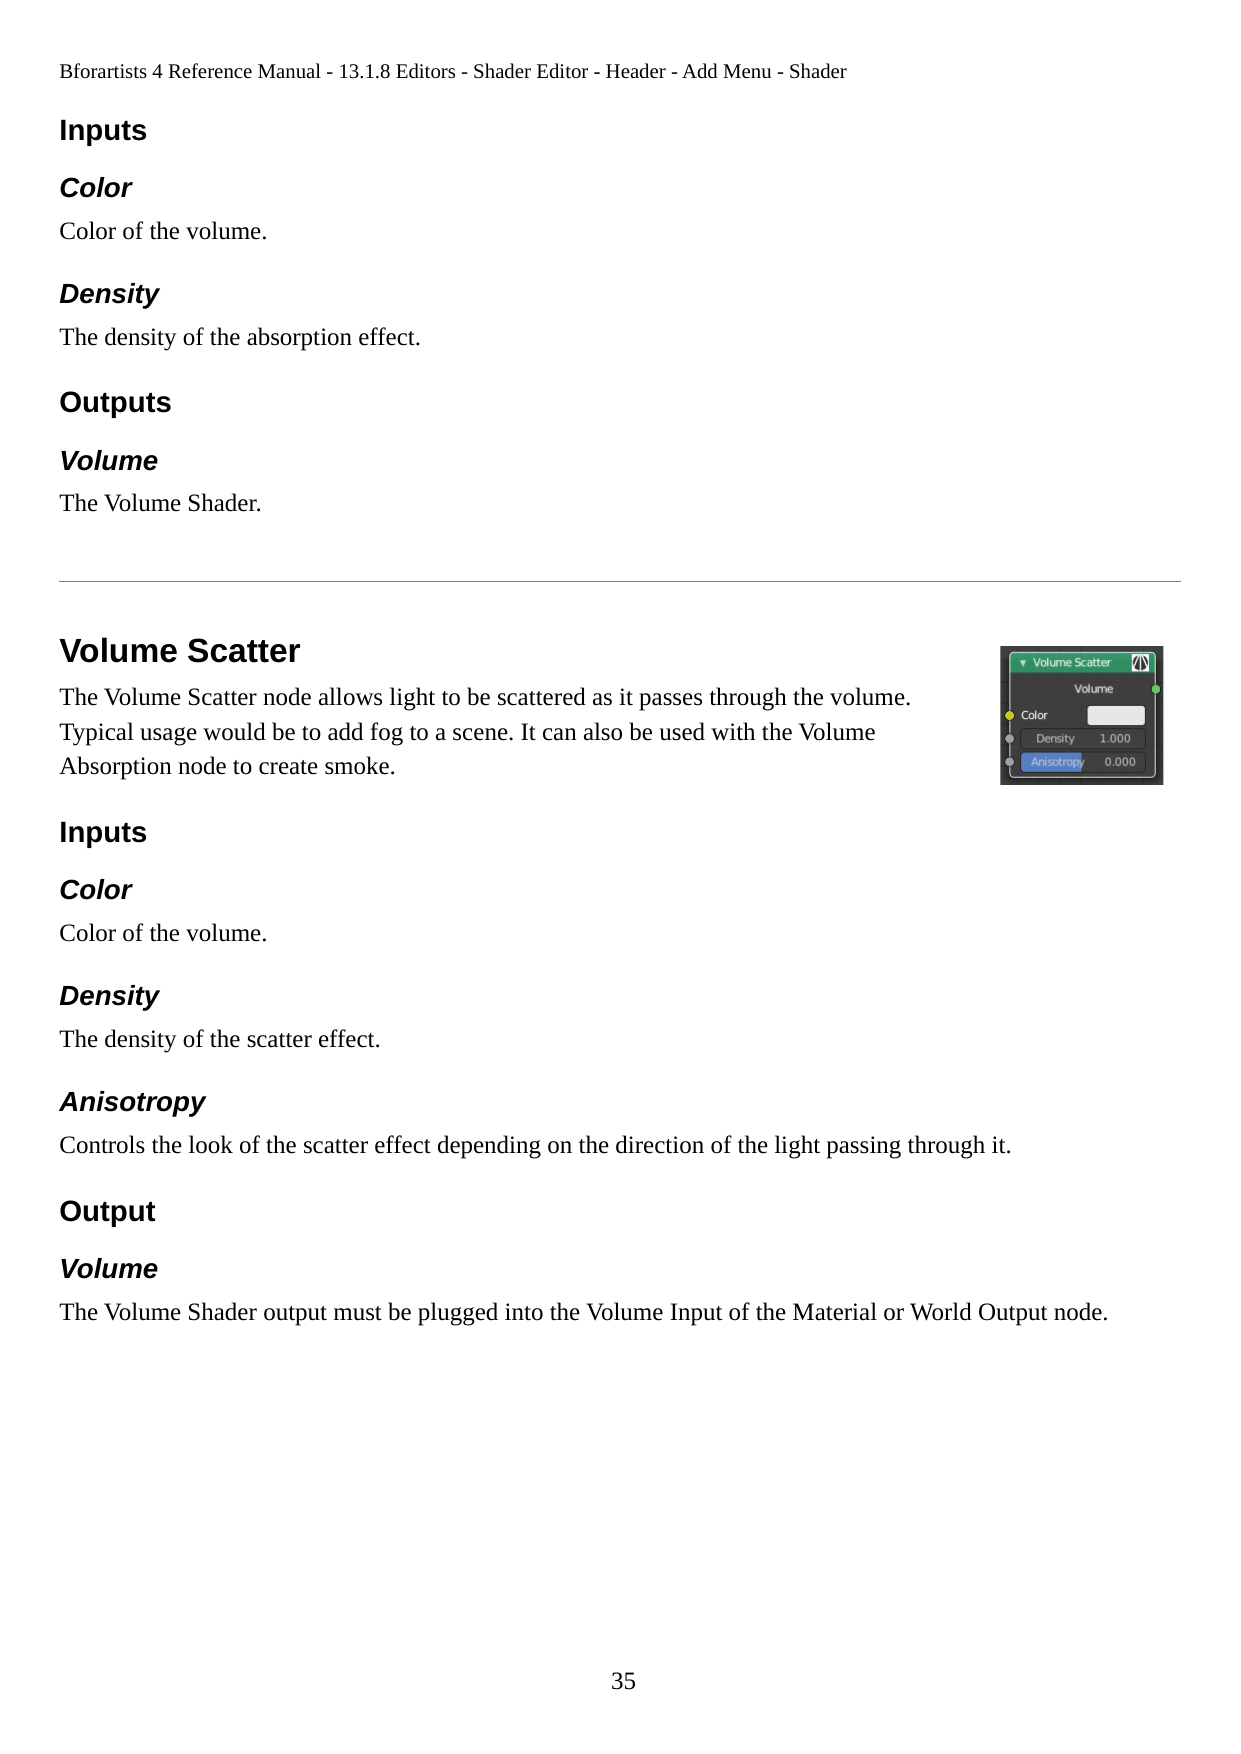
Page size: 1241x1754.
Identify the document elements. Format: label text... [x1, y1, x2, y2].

subtitle Inputs [59, 815, 1181, 849]
subtitle Color [59, 874, 1181, 906]
subtitle Density [59, 980, 1181, 1012]
text The density of the absorption effect. [59, 322, 1181, 350]
text The density of the scatter effect. [59, 1024, 1181, 1053]
subtitle Density [59, 277, 1181, 309]
text Color of the volume. [59, 216, 1181, 244]
subtitle Output [59, 1194, 1181, 1227]
subtitle Outputs [59, 385, 1181, 419]
subtitle Anisotropy [59, 1086, 1181, 1117]
text The Volume Scatter node allows light to be scattered as it passes through the volume. Typical usage would be to add fog to a scene. It can also be used with the Volume Absorption node to create smoke. [59, 682, 1000, 780]
text Color of the volume. [59, 918, 1181, 947]
subtitle Inputs [59, 113, 1181, 146]
subtitle Volume [59, 1252, 1181, 1284]
subtitle Volume [59, 444, 1181, 476]
text The Volume Shader output must be plugged into the Volume Input of the Material or World Output node. [59, 1297, 1181, 1326]
subtitle Volume Scatter [59, 631, 1181, 670]
picture [1000, 646, 1164, 785]
subtitle Color [59, 171, 1181, 203]
text Controls the look of the scatter effect depending on the direction of the light passing through it. [59, 1130, 1181, 1159]
text The Volume Shader. [59, 488, 1181, 517]
